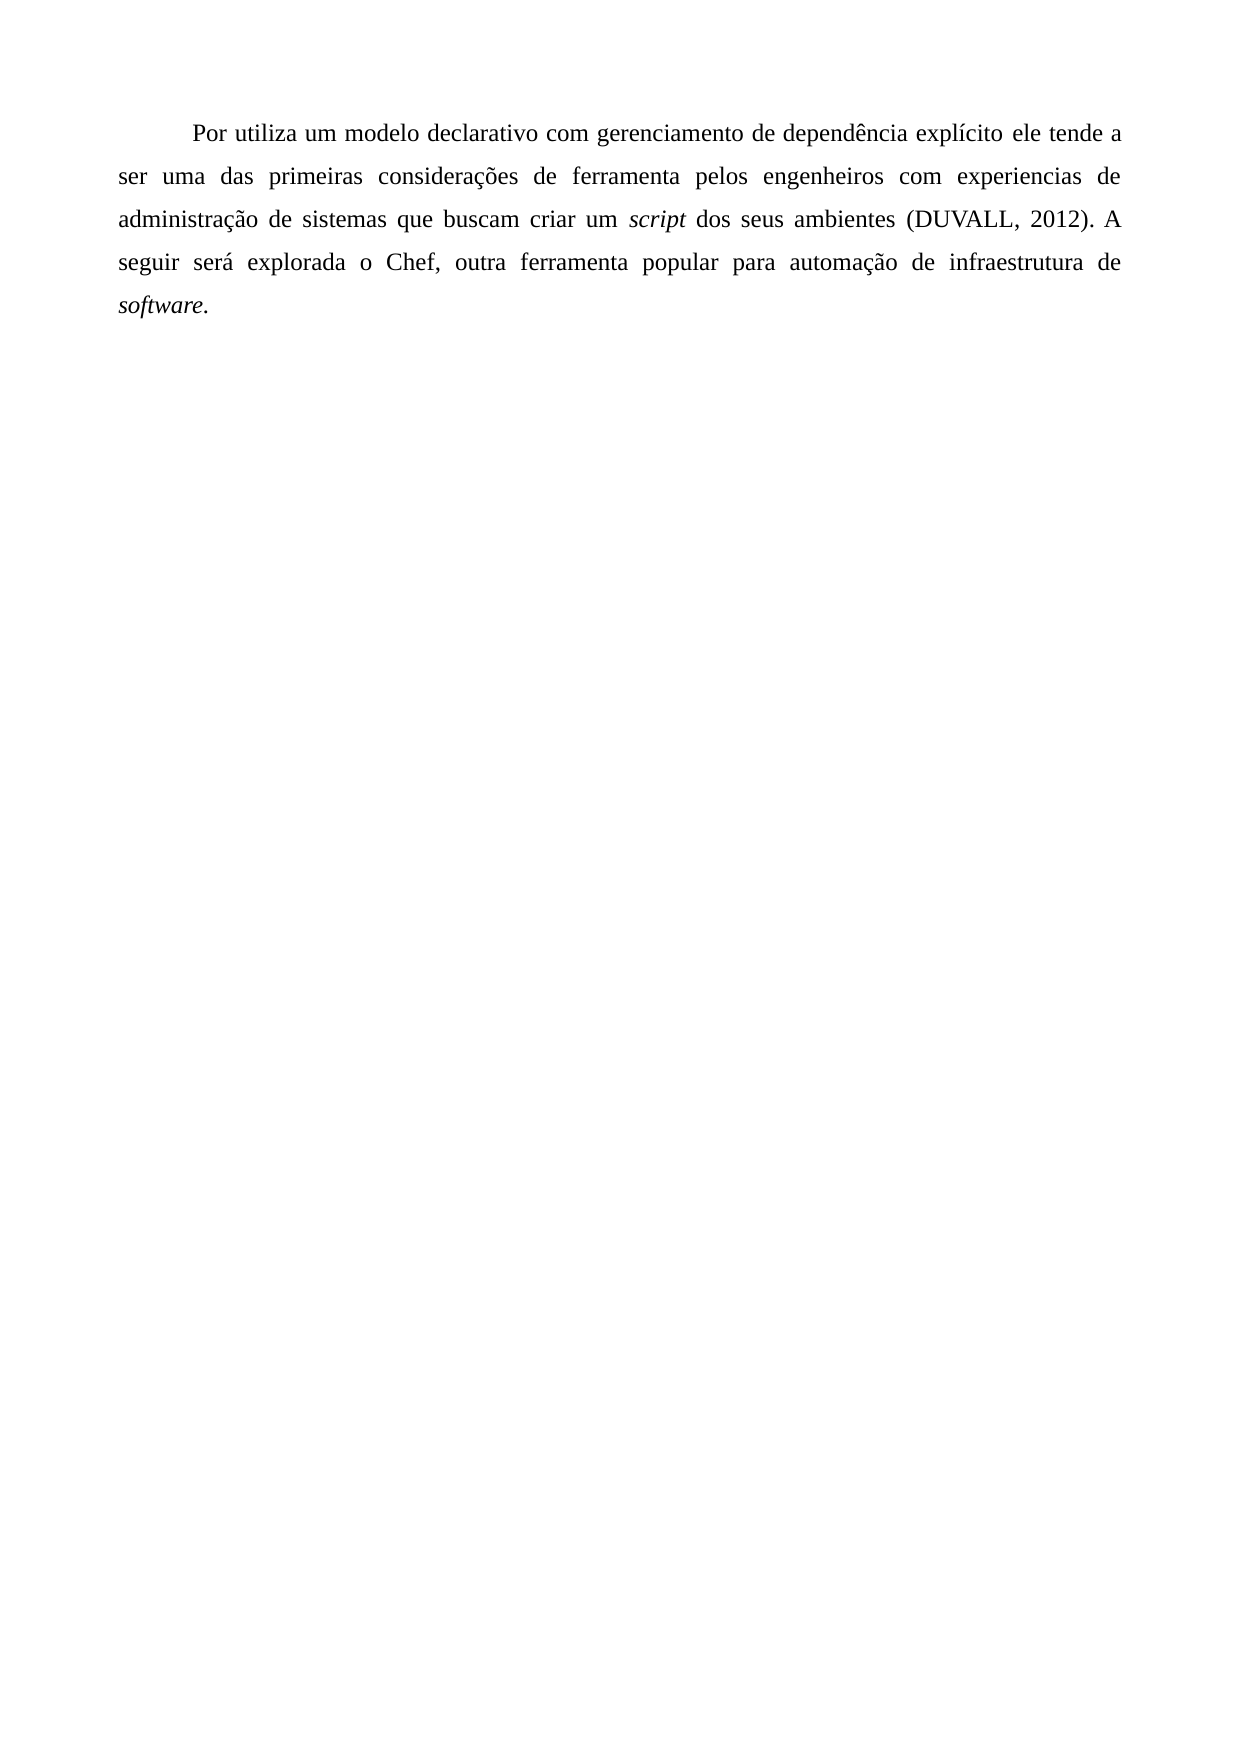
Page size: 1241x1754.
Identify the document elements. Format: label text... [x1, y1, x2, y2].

text Por utiliza um modelo declarativo com gerenciamento de dependência explícito ele tende a ser uma das primeiras considerações de ferramenta pelos engenheiros com experiencias de administração de sistemas que buscam criar um script dos seus ambientes (DUVALL, 2012). A seguir será explorada o Chef, outra ferramenta popular para automação de infraestrutura de software. [118, 118, 1122, 319]
